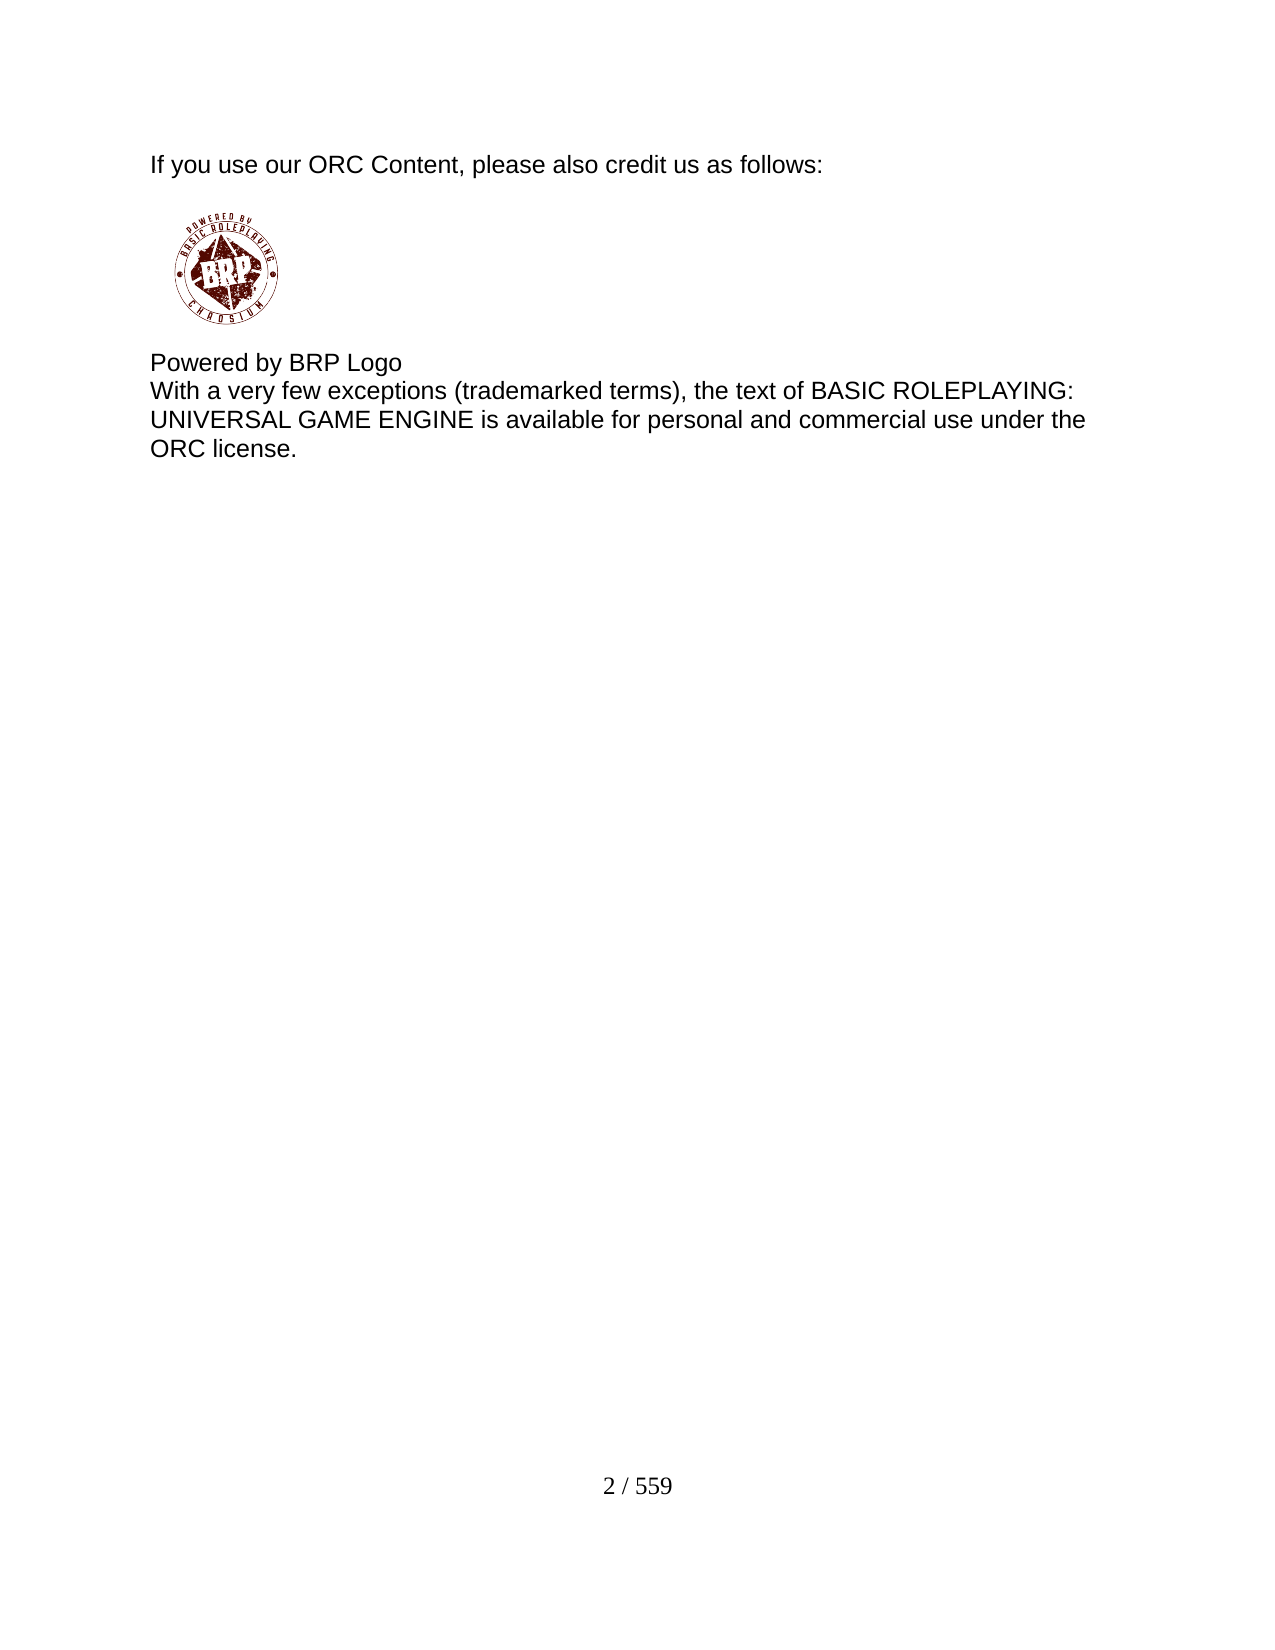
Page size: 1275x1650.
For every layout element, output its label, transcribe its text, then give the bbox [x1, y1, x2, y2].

text Powered by BRP Logo [150, 347, 1125, 376]
text If you use our ORC Content, please also credit us as follows: [150, 150, 1125, 179]
text With a very few exceptions (trademarked terms), the text of BASIC ROLEPLAYING: UNIVERSAL GAME ENGINE is available for personal and commercial use under the ORC license. [150, 376, 1125, 462]
picture [150, 197, 300, 348]
